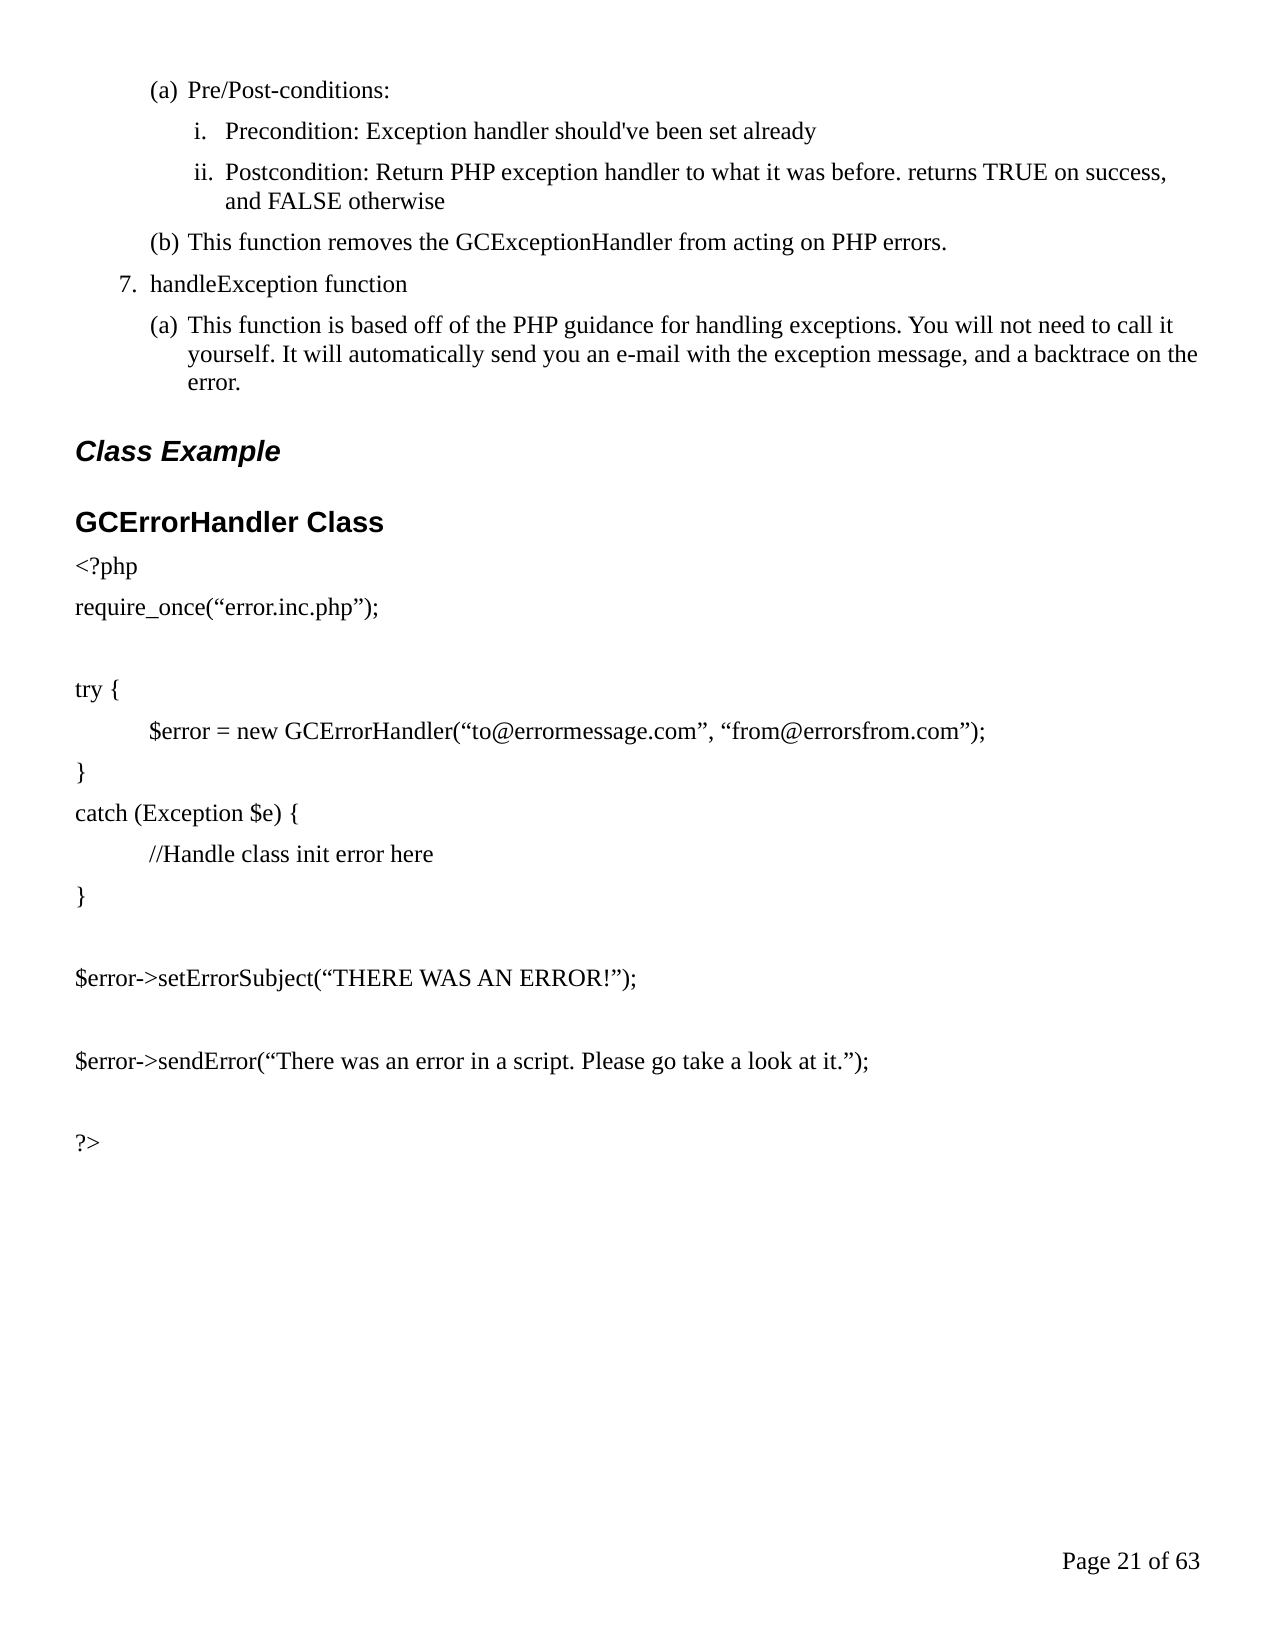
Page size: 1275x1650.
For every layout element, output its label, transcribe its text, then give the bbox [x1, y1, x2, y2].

text $error = new GCErrorHandler(“to@errormessage.com”, “from@errorsfrom.com”); [75, 716, 1200, 744]
list This function is based off of the PHP guidance for handling exceptions. You will not need to call it yourself. It will automatically send you an e-mail with the exception message, and a backtrace on the error. [150, 310, 1200, 396]
list Postcondition: Return PHP exception handler to what it was before. returns TRUE on success, and FALSE otherwise [187, 157, 1200, 215]
text //Handle class init error here [75, 839, 1200, 868]
list This function removes the GCExceptionHandler from acting on PHP errors. [150, 227, 1200, 256]
text ?> [75, 1128, 1200, 1157]
text require_once(“error.inc.php”); [75, 592, 1200, 621]
subtitle GCErrorHandler Class [75, 505, 1200, 538]
list Pre/Post-conditions: [150, 75, 1200, 104]
list handleException function [112, 269, 1200, 297]
text $error->setErrorSubject(“THERE WAS AN ERROR!”); [75, 963, 1200, 992]
text } [75, 881, 1200, 909]
text } [75, 757, 1200, 786]
text try { [75, 674, 1200, 703]
list Precondition: Exception handler should've been set already [187, 116, 1200, 145]
subtitle Class Example [75, 434, 1200, 467]
text $error->sendError(“There was an error in a script. Please go take a look at it.”); [75, 1046, 1200, 1074]
text <?php [75, 551, 1200, 579]
text catch (Exception $e) { [75, 798, 1200, 827]
